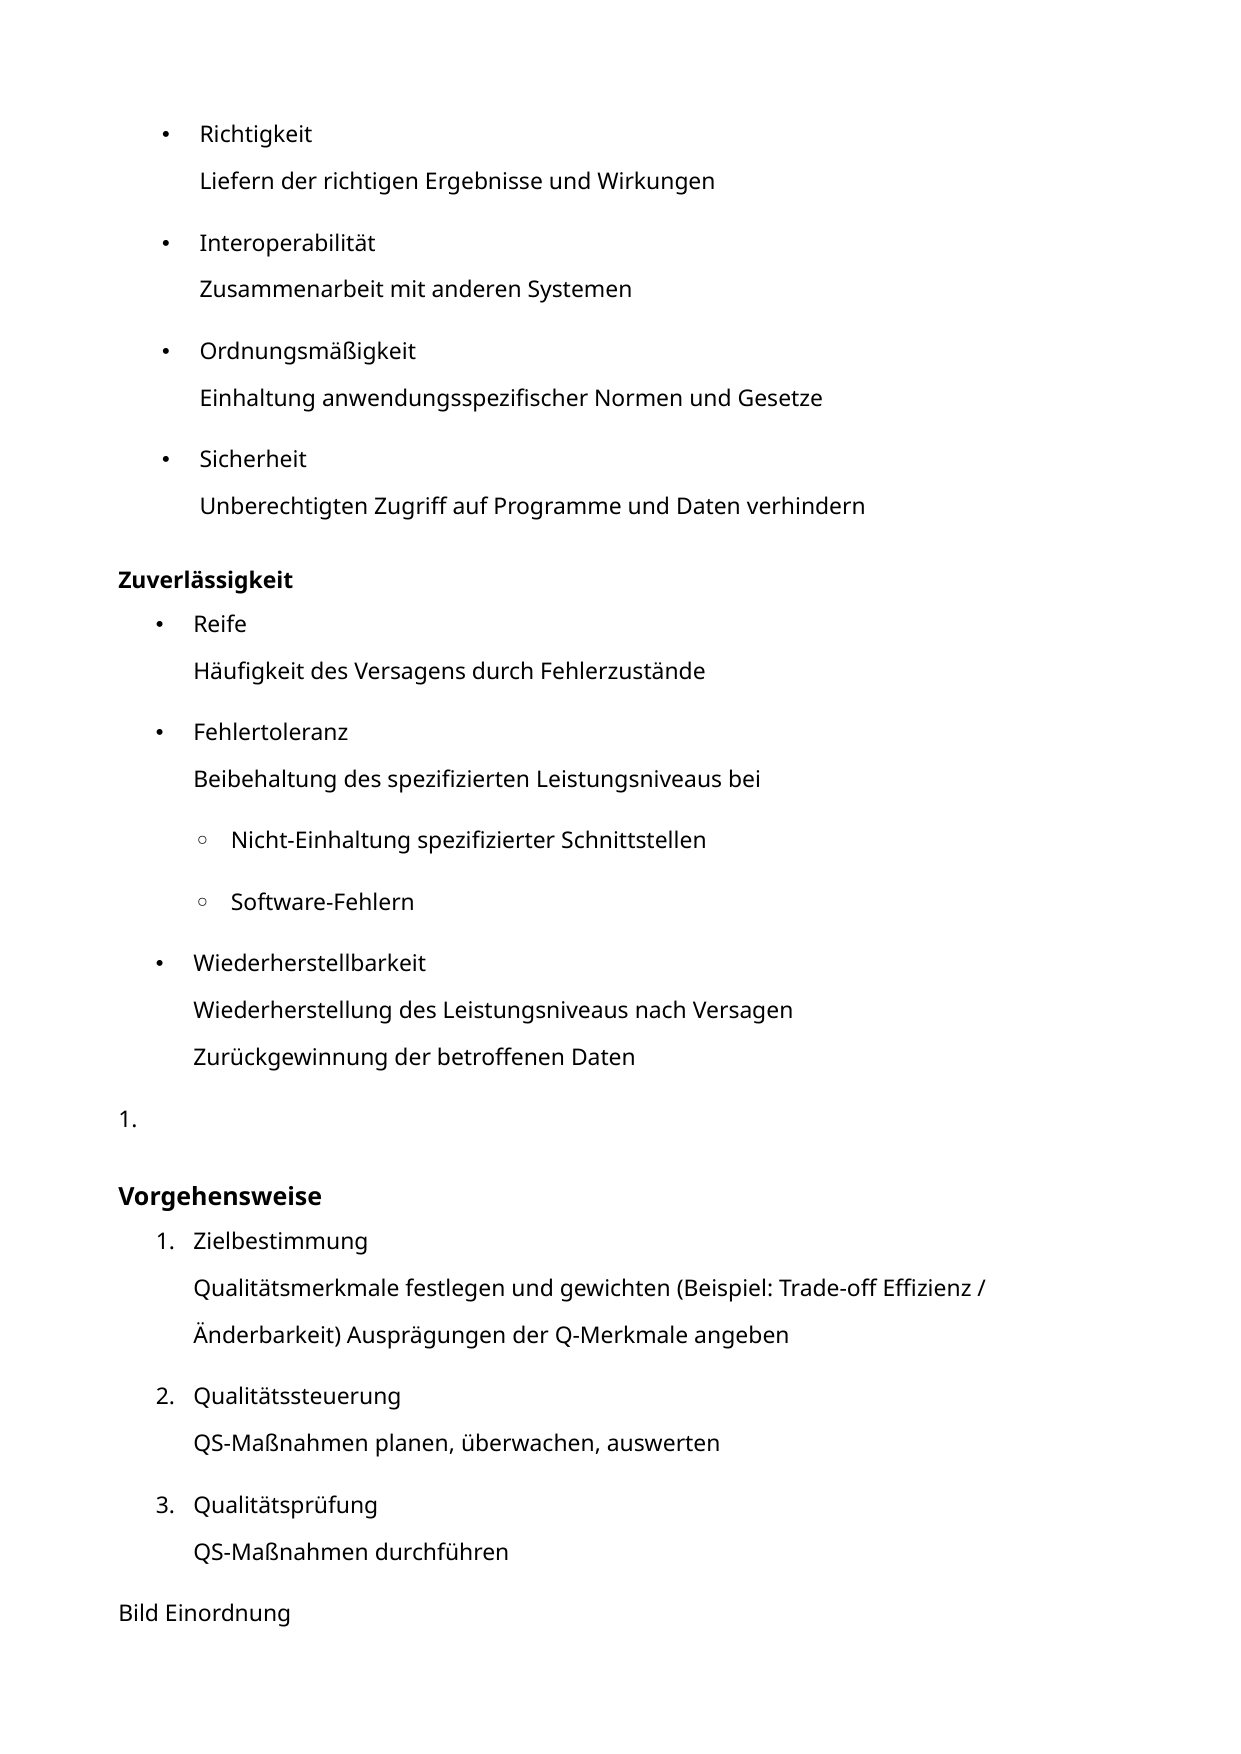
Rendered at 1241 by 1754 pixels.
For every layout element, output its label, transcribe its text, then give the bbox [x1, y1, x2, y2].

subtitle Zuverlässigkeit [118, 564, 1122, 595]
list Ordnungsmäßigkeit Einhaltung anwendungsspezifischer Normen und Gesetze [162, 335, 1122, 413]
list Qualitätsprüfung QS-Maßnahmen durchführen [156, 1489, 1122, 1567]
text 1. [118, 1102, 1122, 1134]
list Fehlertoleranz Beibehaltung des spezifizierten Leistungsniveaus bei [156, 716, 1122, 794]
list Richtigkeit Liefern der richtigen Ergebnisse und Wirkungen [162, 118, 1122, 196]
list Interoperabilität Zusammenarbeit mit anderen Systemen [162, 226, 1122, 304]
subtitle Vorgehensweise [118, 1178, 1122, 1213]
text Bild Einordnung [118, 1597, 1122, 1628]
list Zielbestimmung Qualitätsmerkmale festlegen und gewichten (Beispiel: Trade-off Effizienz / Änderbarkeit) Ausprägungen der Q-Merkmale angeben [156, 1225, 1122, 1350]
list Sicherheit Unberechtigten Zugriff auf Programme und Daten verhindern [162, 443, 1122, 521]
list Wiederherstellbarkeit Wiederherstellung des Leistungsniveaus nach Versagen Zurückgewinnung der betroffenen Daten [156, 947, 1122, 1072]
list Qualitätssteuerung QS-Maßnahmen planen, überwachen, auswerten [156, 1380, 1122, 1458]
list Reife Häufigkeit des Versagens durch Fehlerzustände [156, 608, 1122, 686]
list Nicht-Einhaltung spezifizierter Schnittstellen [193, 824, 1122, 856]
list Software-Fehlern [193, 886, 1122, 917]
